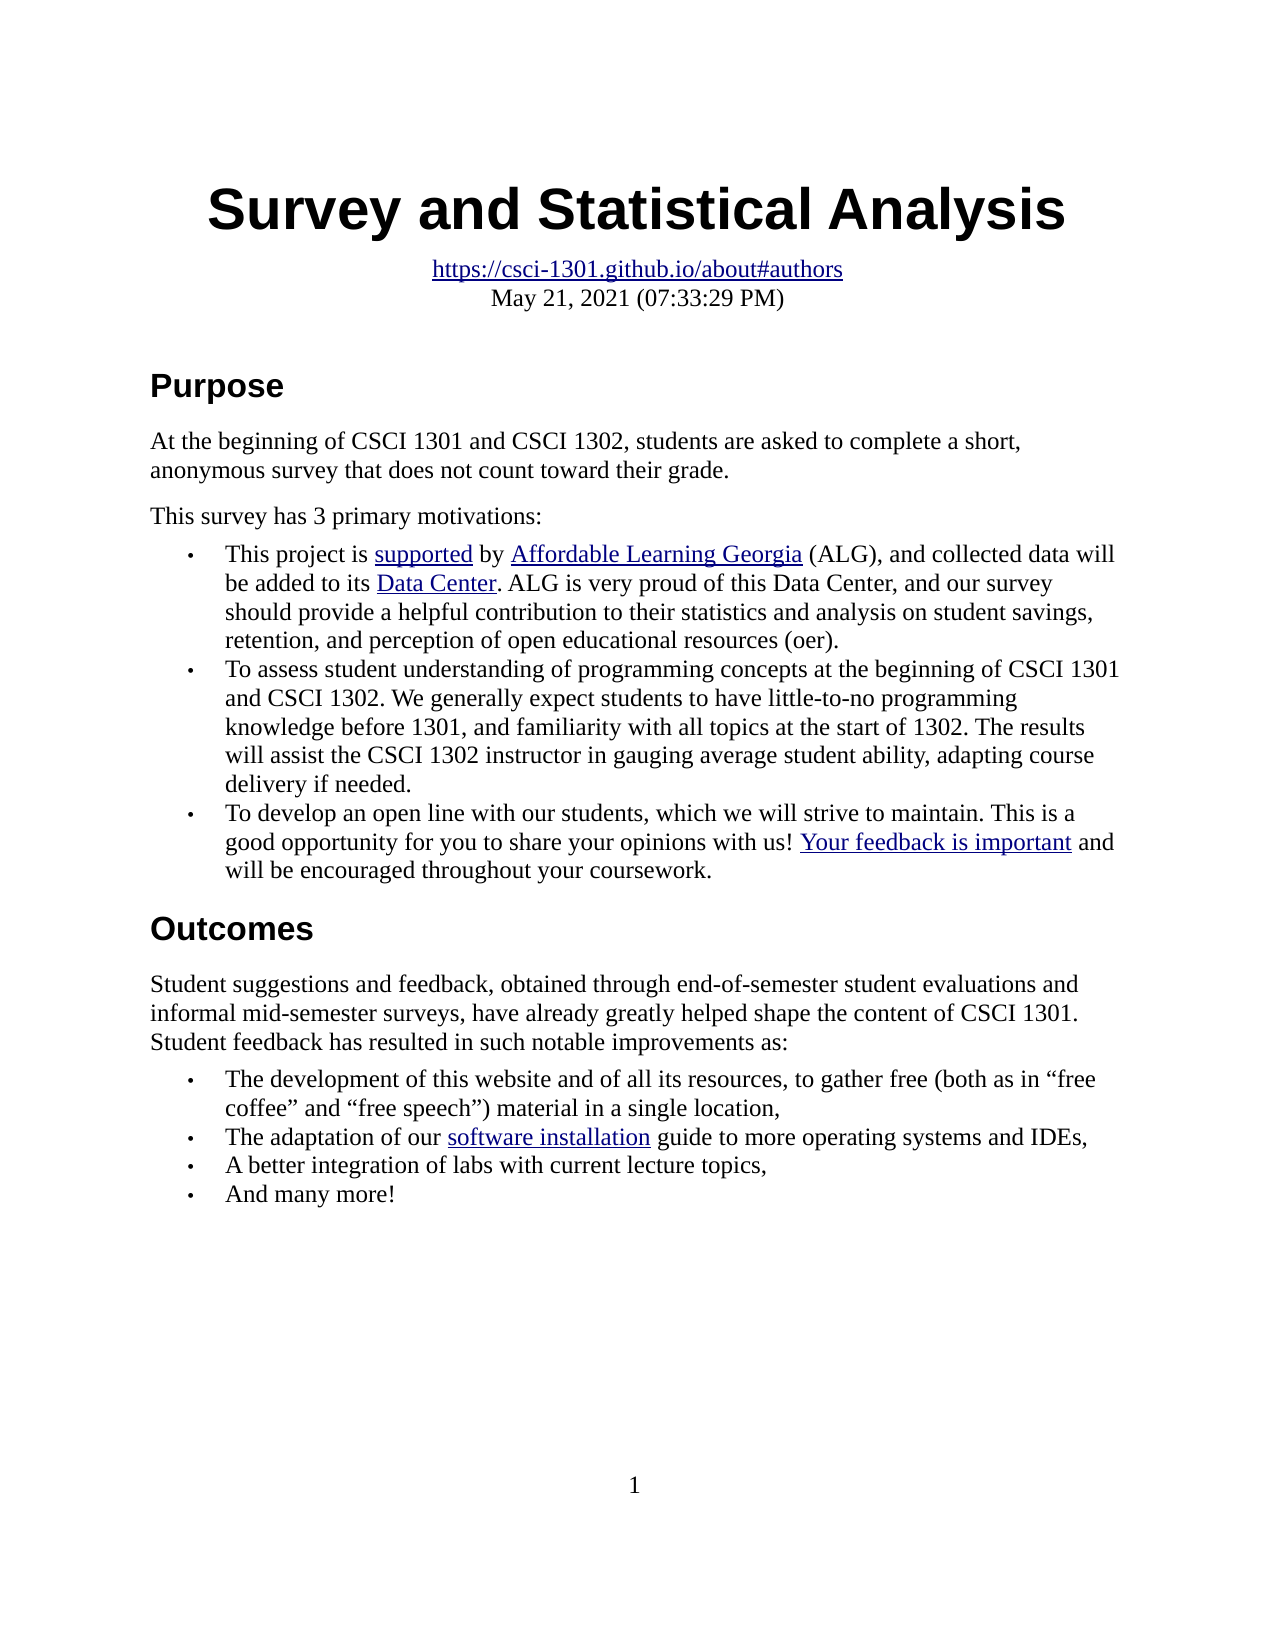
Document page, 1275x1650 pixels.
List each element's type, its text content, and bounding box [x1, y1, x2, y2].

list To develop an open line with our students, which we will strive to maintain. This is a good opportunity for you to share your opinions with us! Your feedback is important and will be encouraged throughout your coursework. [187, 798, 1125, 884]
list The adaptation of our software installation guide to more operating systems and IDEs, [187, 1122, 1125, 1151]
title Survey and Statistical Analysis [150, 175, 1125, 242]
text https://csci-1301.github.io/about#authors [150, 254, 1125, 283]
text May 21, 2021 (07:33:29 PM) [150, 283, 1125, 312]
text This survey has 3 primary motivations: [150, 501, 1125, 530]
list And many more! [187, 1179, 1125, 1208]
list This project is supported by Affordable Learning Georgia (ALG), and collected data will be added to its Data Center. ALG is very proud of this Data Center, and our survey should provide a helpful contribution to their statistics and analysis on student savings, retention, and perception of open educational resources (oer). [187, 539, 1125, 654]
list To assess student understanding of programming concepts at the beginning of CSCI 1301 and CSCI 1302. We generally expect students to have little-to-no programming knowledge before 1301, and familiarity with all topics at the start of 1302. The results will assist the CSCI 1302 instructor in gauging average student ability, adapting course delivery if needed. [187, 654, 1125, 798]
list A better integration of labs with current lecture topics, [187, 1151, 1125, 1179]
subtitle Purpose [150, 366, 1125, 404]
text Student suggestions and feedback, obtained through end-of-semester student evaluations and informal mid-semester surveys, have already greatly helped shape the content of CSCI 1301. Student feedback has resulted in such notable improvements as: [150, 969, 1125, 1055]
list The development of this website and of all its resources, to gather free (both as in “free coffee” and “free speech”) material in a single location, [187, 1064, 1125, 1122]
text At the beginning of CSCI 1301 and CSCI 1302, students are asked to complete a short, anonymous survey that does not count toward their grade. [150, 426, 1125, 483]
subtitle Outcomes [150, 909, 1125, 948]
